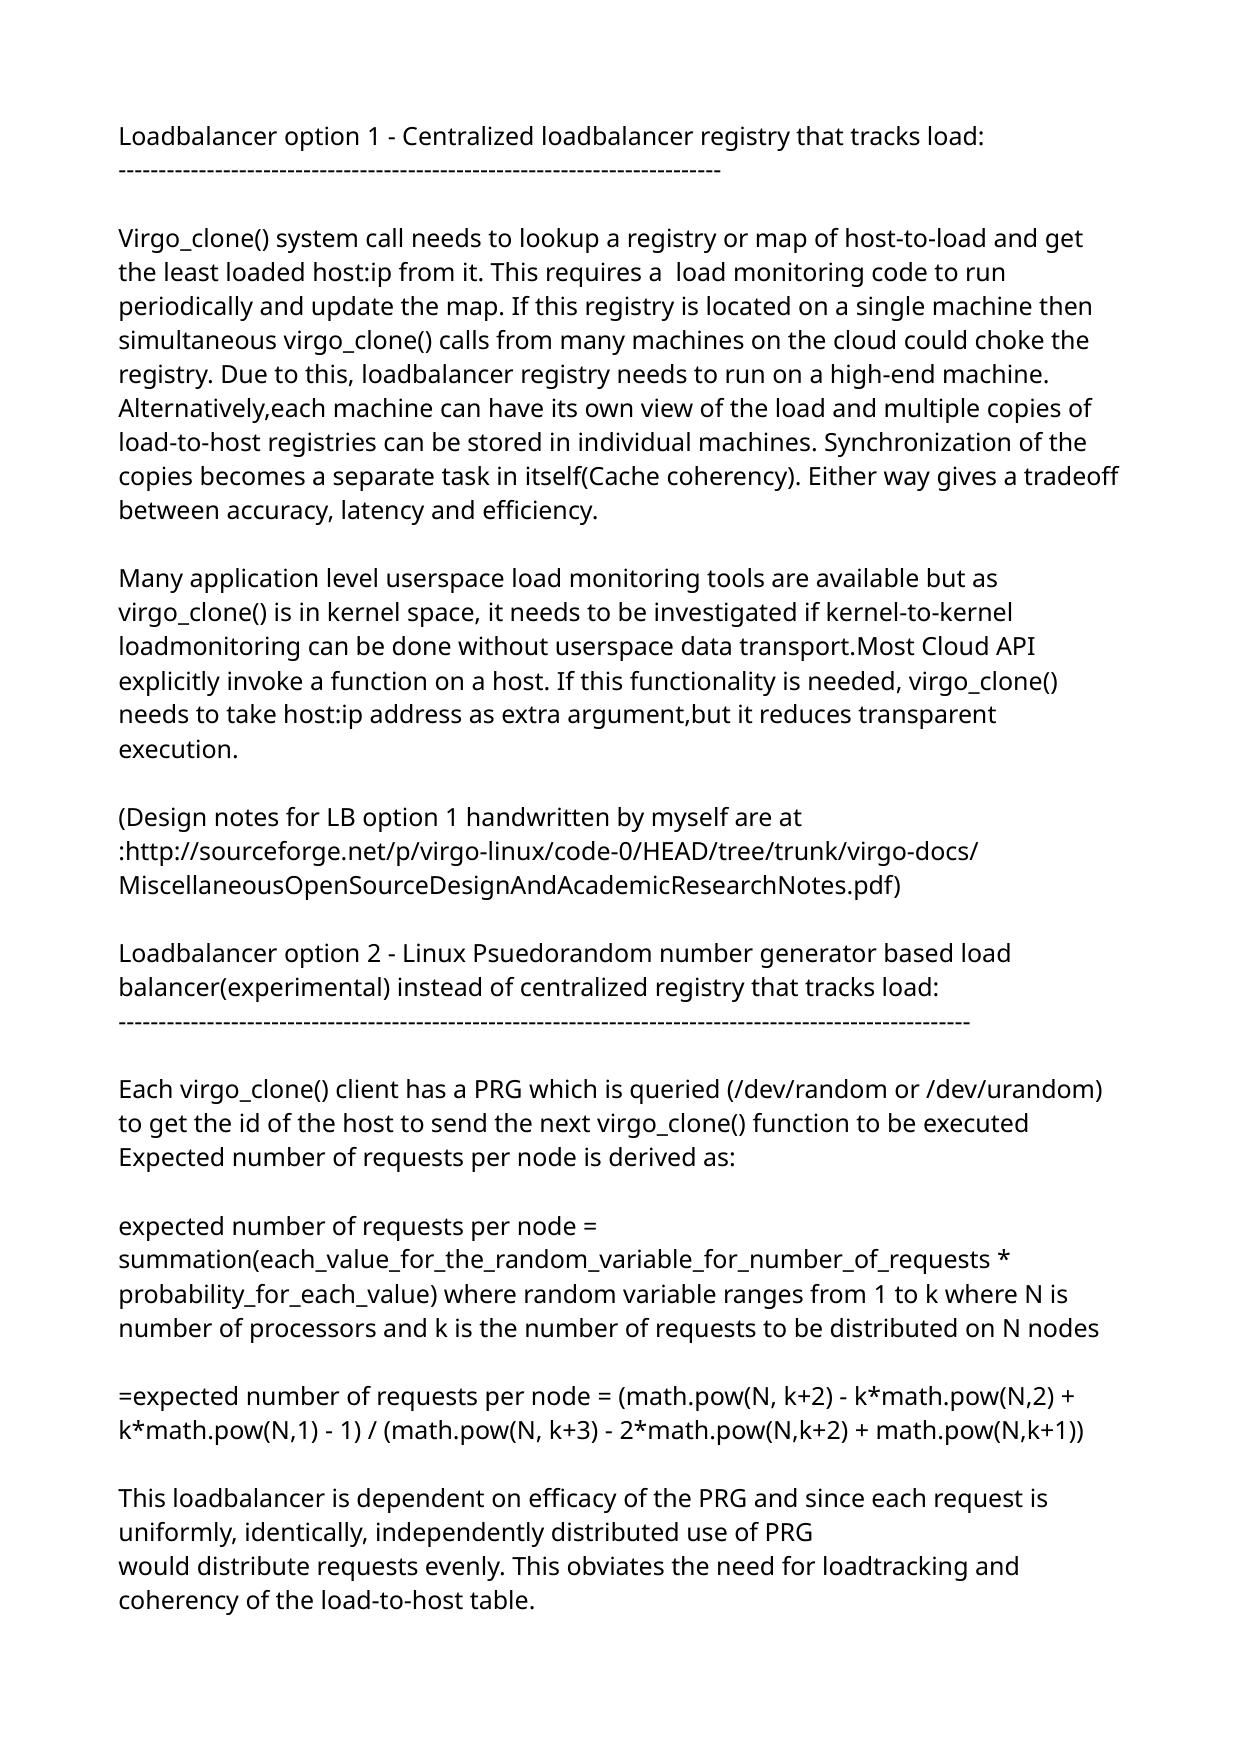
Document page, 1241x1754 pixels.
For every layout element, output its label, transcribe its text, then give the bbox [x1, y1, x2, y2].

text (Design notes for LB option 1 handwritten by myself are at :http://sourceforge.net/p/virgo-linux/code-0/HEAD/tree/trunk/virgo-docs/MiscellaneousOpenSourceDesignAndAcademicResearchNotes.pdf) [118, 799, 1122, 902]
text Expected number of requests per node is derived as: [118, 1140, 1122, 1174]
text would distribute requests evenly. This obviates the need for loadtracking and coherency of the load-to-host table. [118, 1549, 1122, 1617]
text ---------------------------------------------------------------------------------------------------------- [118, 1004, 1122, 1038]
text =expected number of requests per node = (math.pow(N, k+2) - k*math.pow(N,2) + k*math.pow(N,1) - 1) / (math.pow(N, k+3) - 2*math.pow(N,k+2) + math.pow(N,k+1)) [118, 1378, 1122, 1447]
text Loadbalancer option 2 - Linux Psuedorandom number generator based load balancer(experimental) instead of centralized registry that tracks load: [118, 936, 1122, 1004]
text This loadbalancer is dependent on efficacy of the PRG and since each request is uniformly, identically, independently distributed use of PRG [118, 1481, 1122, 1549]
text Each virgo_clone() client has a PRG which is queried (/dev/random or /dev/urandom) to get the id of the host to send the next virgo_clone() function to be executed [118, 1072, 1122, 1140]
text Loadbalancer option 1 - Centralized loadbalancer registry that tracks load: [118, 118, 1122, 152]
text --------------------------------------------------------------------------- [118, 152, 1122, 186]
text expected number of requests per node = summation(each_value_for_the_random_variable_for_number_of_requests * probability_for_each_value) where random variable ranges from 1 to k where N is number of processors and k is the number of requests to be distributed on N nodes [118, 1208, 1122, 1344]
text Virgo_clone() system call needs to lookup a registry or map of host-to-load and get the least loaded host:ip from it. This requires a load monitoring code to run periodically and update the map. If this registry is located on a single machine then simultaneous virgo_clone() calls from many machines on the cloud could choke the registry. Due to this, loadbalancer registry needs to run on a high-end machine. Alternatively,each machine can have its own view of the load and multiple copies of load-to-host registries can be stored in individual machines. Synchronization of the copies becomes a separate task in itself(Cache coherency). Either way gives a tradeoff between accuracy, latency and efficiency. [118, 220, 1122, 527]
text Many application level userspace load monitoring tools are available but as virgo_clone() is in kernel space, it needs to be investigated if kernel-to-kernel loadmonitoring can be done without userspace data transport.Most Cloud API explicitly invoke a function on a host. If this functionality is needed, virgo_clone() needs to take host:ip address as extra argument,but it reduces transparent execution. [118, 561, 1122, 765]
